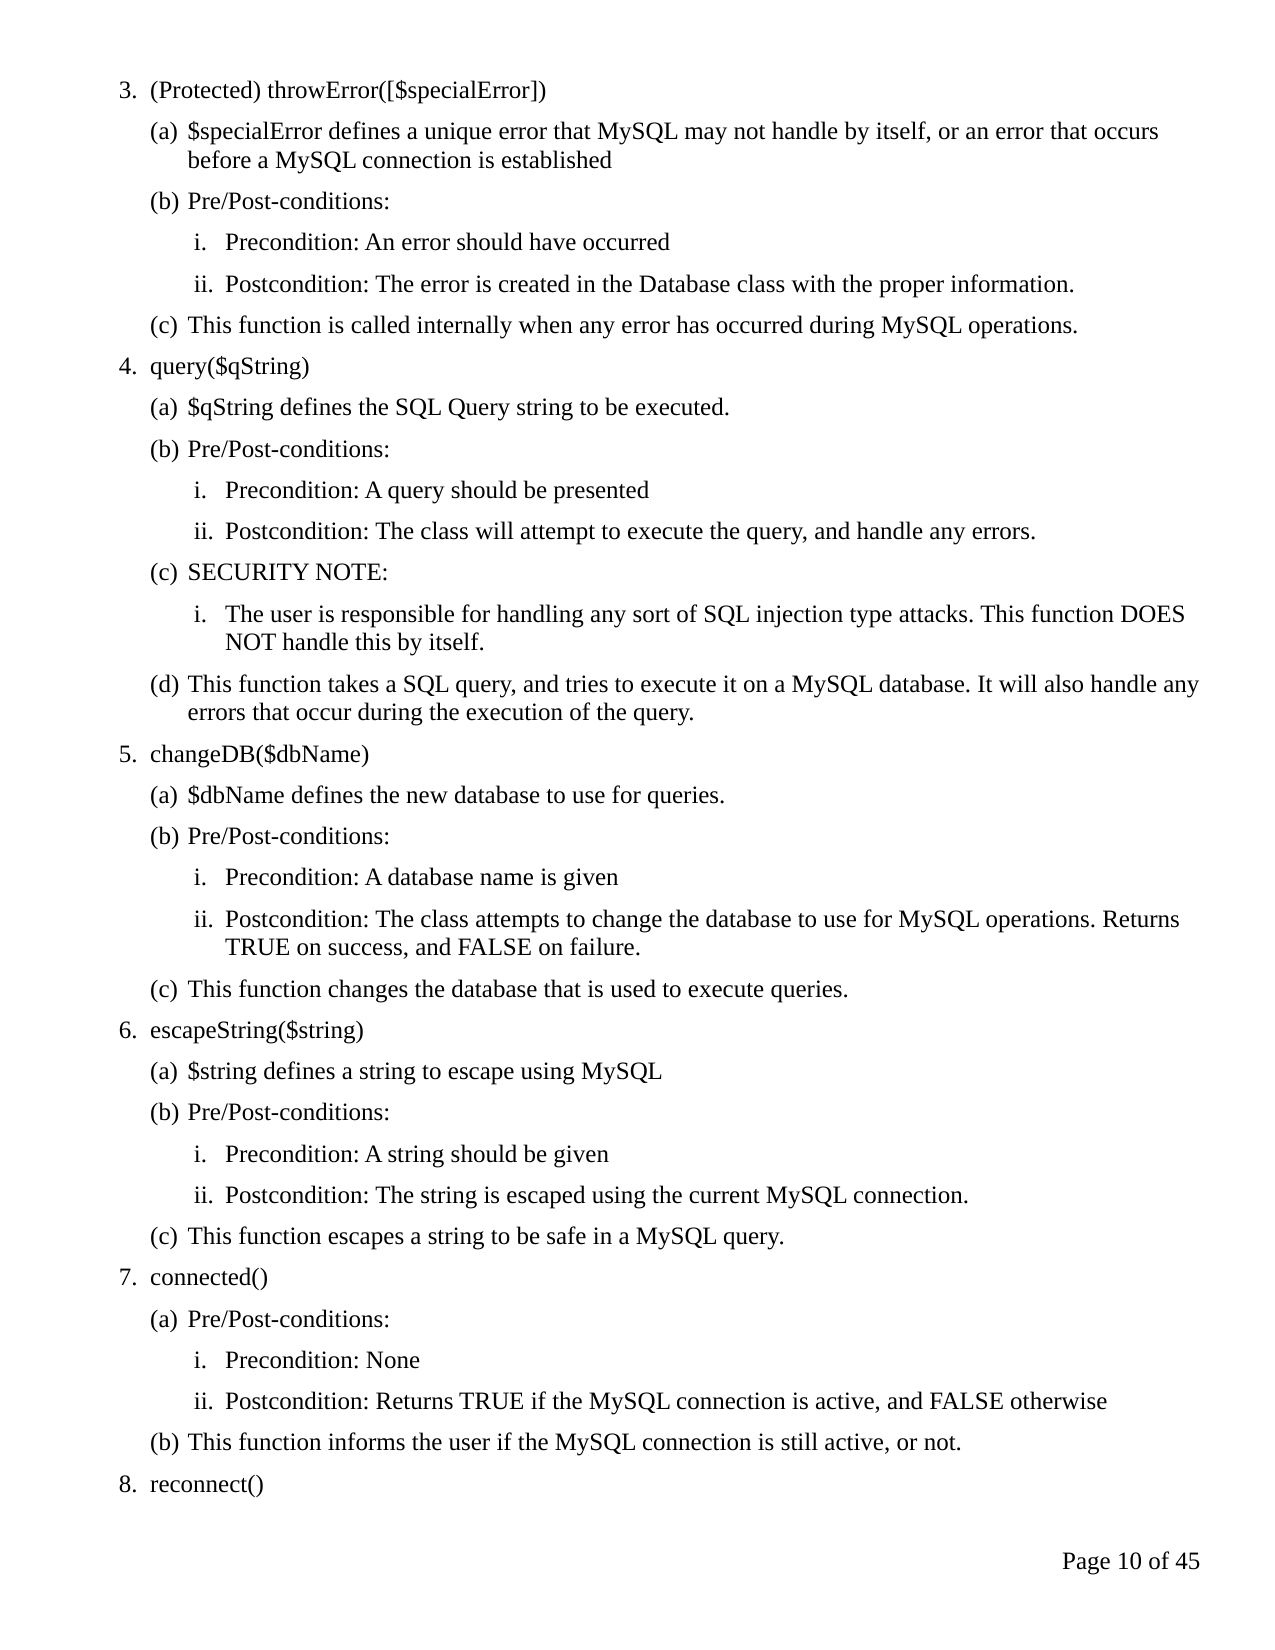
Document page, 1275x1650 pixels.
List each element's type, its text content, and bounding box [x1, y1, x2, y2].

list reconnect() [112, 1469, 1200, 1497]
list query($qString) [112, 351, 1200, 380]
list This function informs the user if the MySQL connection is still active, or not. [150, 1427, 1200, 1456]
list changeDB($dbName) [112, 739, 1200, 767]
list connected() [112, 1262, 1200, 1291]
list (Protected) throwError([$specialError]) [112, 75, 1200, 104]
list Precondition: A string should be given [187, 1139, 1200, 1167]
list Pre/Post-conditions: [150, 1097, 1200, 1126]
list Postcondition: The error is created in the Database class with the proper information. [187, 269, 1200, 297]
list This function changes the database that is used to execute queries. [150, 974, 1200, 1002]
list $qString defines the SQL Query string to be executed. [150, 392, 1200, 421]
list Pre/Post-conditions: [150, 821, 1200, 850]
list escapeString($string) [112, 1015, 1200, 1044]
list Pre/Post-conditions: [150, 434, 1200, 462]
list Precondition: None [187, 1345, 1200, 1374]
list This function takes a SQL query, and tries to execute it on a MySQL database. It will also handle any errors that occur during the execution of the query. [150, 669, 1200, 726]
list $specialError defines a unique error that MySQL may not handle by itself, or an error that occurs before a MySQL connection is established [150, 116, 1200, 174]
list This function escapes a string to be safe in a MySQL query. [150, 1221, 1200, 1250]
list Postcondition: Returns TRUE if the MySQL connection is active, and FALSE otherwise [187, 1386, 1200, 1415]
list Postcondition: The string is escaped using the current MySQL connection. [187, 1180, 1200, 1209]
list The user is responsible for handling any sort of SQL injection type attacks. This function DOES NOT handle this by itself. [187, 599, 1200, 656]
list This function is called internally when any error has occurred during MySQL operations. [150, 310, 1200, 339]
list $dbName defines the new database to use for queries. [150, 780, 1200, 809]
list Precondition: A query should be presented [187, 475, 1200, 504]
list $string defines a string to escape using MySQL [150, 1056, 1200, 1085]
list Pre/Post-conditions: [150, 1304, 1200, 1332]
list Postcondition: The class will attempt to execute the query, and handle any errors. [187, 516, 1200, 545]
list SECURITY NOTE: [150, 557, 1200, 586]
list Precondition: An error should have occurred [187, 227, 1200, 256]
list Pre/Post-conditions: [150, 186, 1200, 215]
list Postcondition: The class attempts to change the database to use for MySQL operations. Returns TRUE on success, and FALSE on failure. [187, 904, 1200, 961]
list Precondition: A database name is given [187, 862, 1200, 891]
